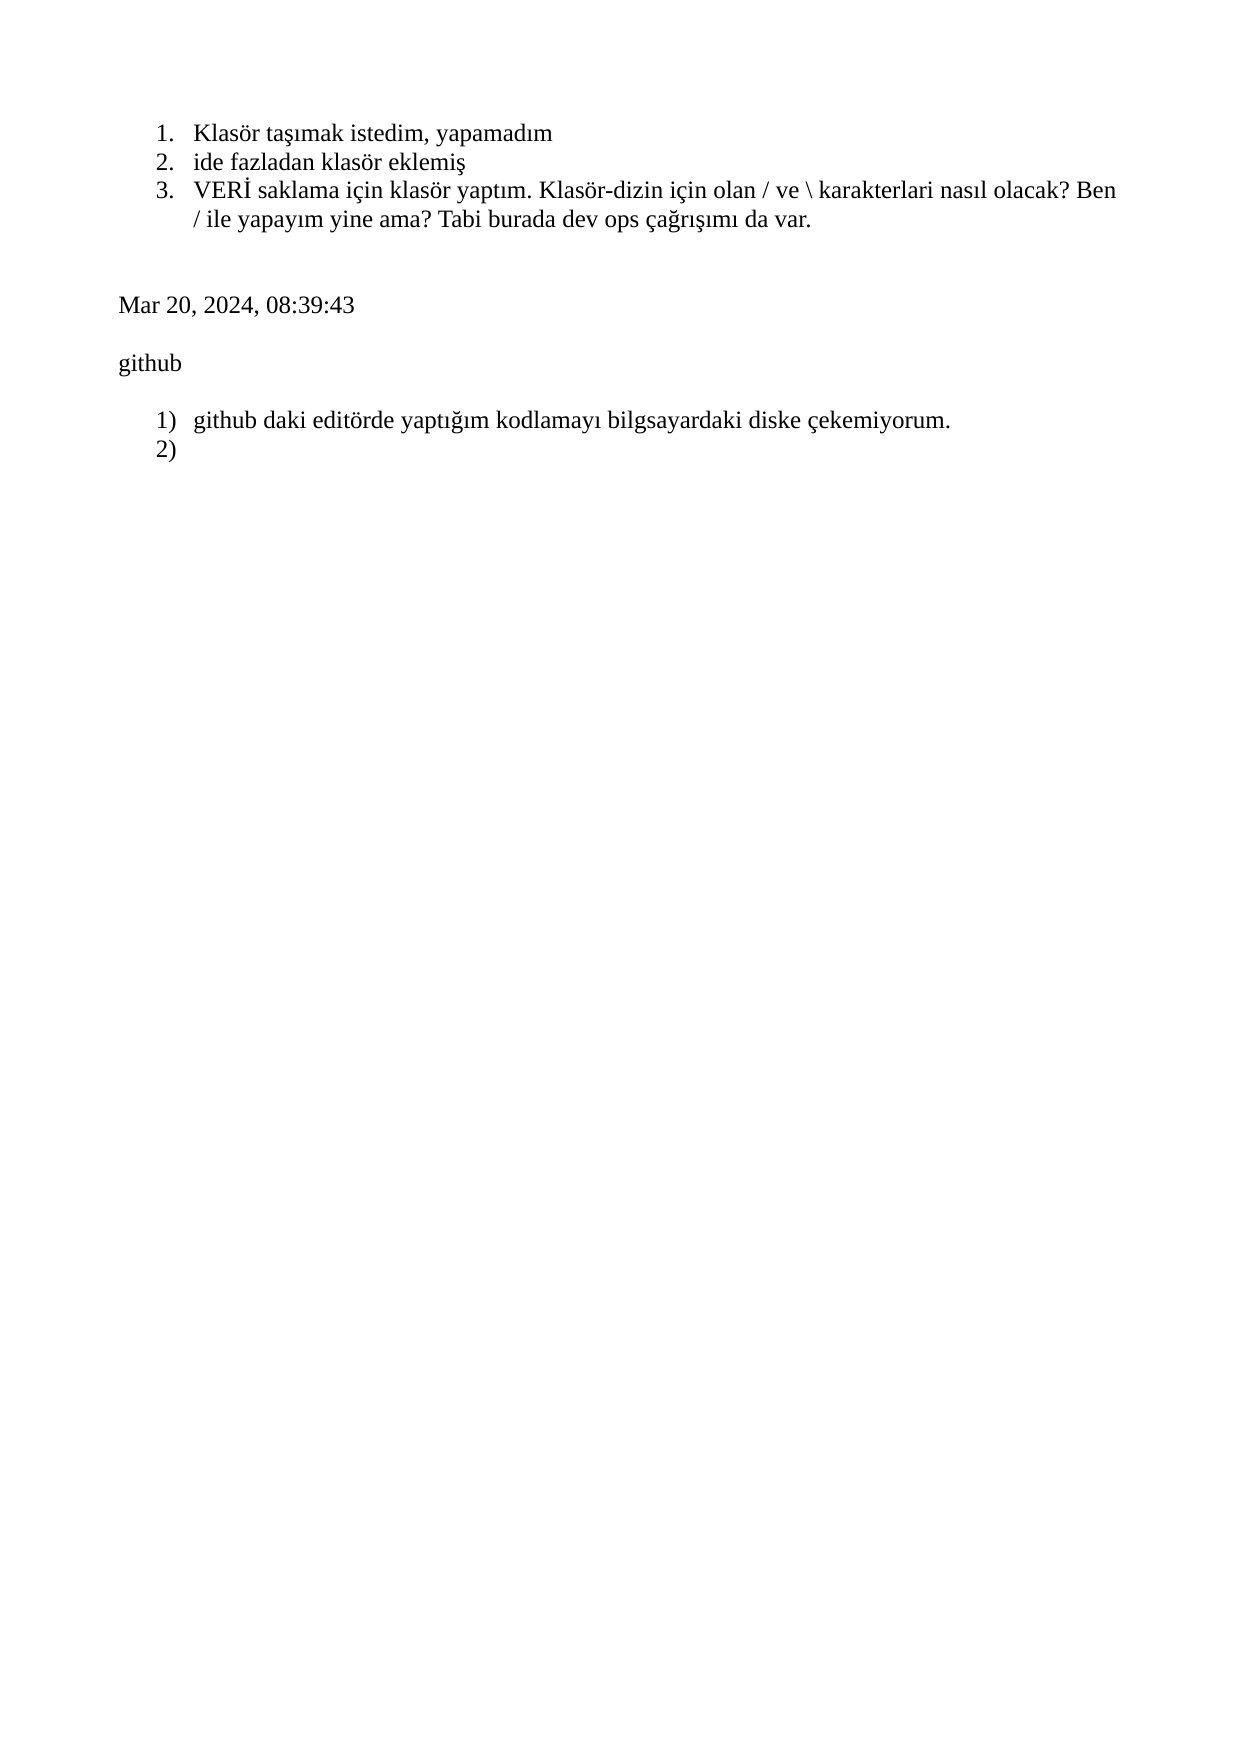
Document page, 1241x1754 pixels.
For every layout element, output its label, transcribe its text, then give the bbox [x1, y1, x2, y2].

text github [118, 348, 1122, 377]
list VERİ saklama için klasör yaptım. Klasör-dizin için olan / ve \ karakterlari nasıl olacak? Ben / ile yapayım yine ama? Tabi burada dev ops çağrışımı da var. [156, 176, 1122, 233]
list Klasör taşımak istedim, yapamadım [156, 118, 1122, 147]
list github daki editörde yaptığım kodlamayı bilgsayardaki diske çekemiyorum. [156, 406, 1122, 434]
text Mar 20, 2024, 08:39:43 [118, 291, 1122, 319]
list ide fazladan klasör eklemiş [156, 147, 1122, 176]
